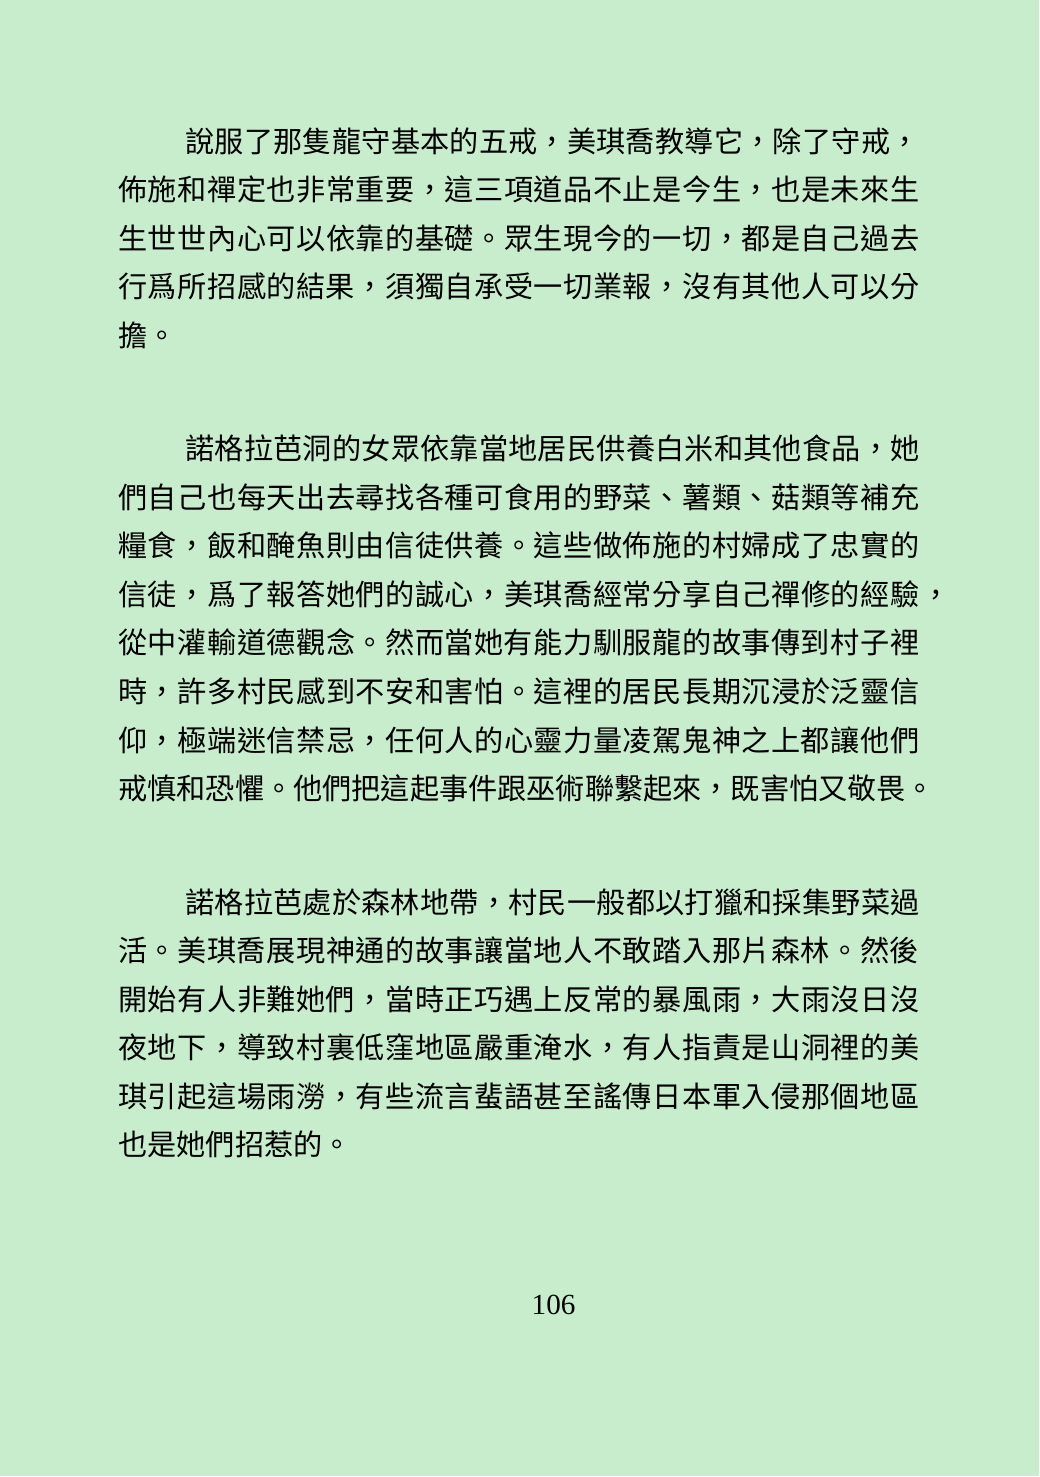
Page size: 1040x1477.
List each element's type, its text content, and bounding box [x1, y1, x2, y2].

text 說服了那隻龍守基本的五戒，美琪喬教導它，除了守戒，佈施和禪定也非常重要，這三項道品不止是今生，也是未來生生世世內心可以依靠的基礎。眾生現今的一切，都是自己過去行爲所招感的結果，須獨自承受一切業報，沒有其他人可以分擔。 [118, 118, 921, 354]
text 諾格拉芭處於森林地帶，村民一般都以打獵和採集野菜過活。美琪喬展現神通的故事讓當地人不敢踏入那片森林。然後開始有人非難她們，當時正巧遇上反常的暴風雨，大雨沒日沒夜地下，導致村裏低窪地區嚴重淹水，有人指責是山洞裡的美琪引起這場雨澇，有些流言蜚語甚至謠傳日本軍入侵那個地區也是她們招惹的。 [118, 879, 921, 1164]
text 諾格拉芭洞的女眾依靠當地居民供養白米和其他食品，她們自己也每天出去尋找各種可食用的野菜、薯類、菇類等補充糧食，飯和醃魚則由信徒供養。這些做佈施的村婦成了忠實的信徒，爲了報答她們的誠心，美琪喬經常分享自己禪修的經驗，從中灌輸道德觀念。然而當她有能力馴服龍的故事傳到村子裡時，許多村民感到不安和害怕。這裡的居民長期沉浸於泛靈信仰，極端迷信禁忌，任何人的心靈力量凌駕鬼神之上都讓他們戒慎和恐懼。他們把這起事件跟巫術聯繫起來，既害怕又敬畏。 [118, 426, 921, 808]
